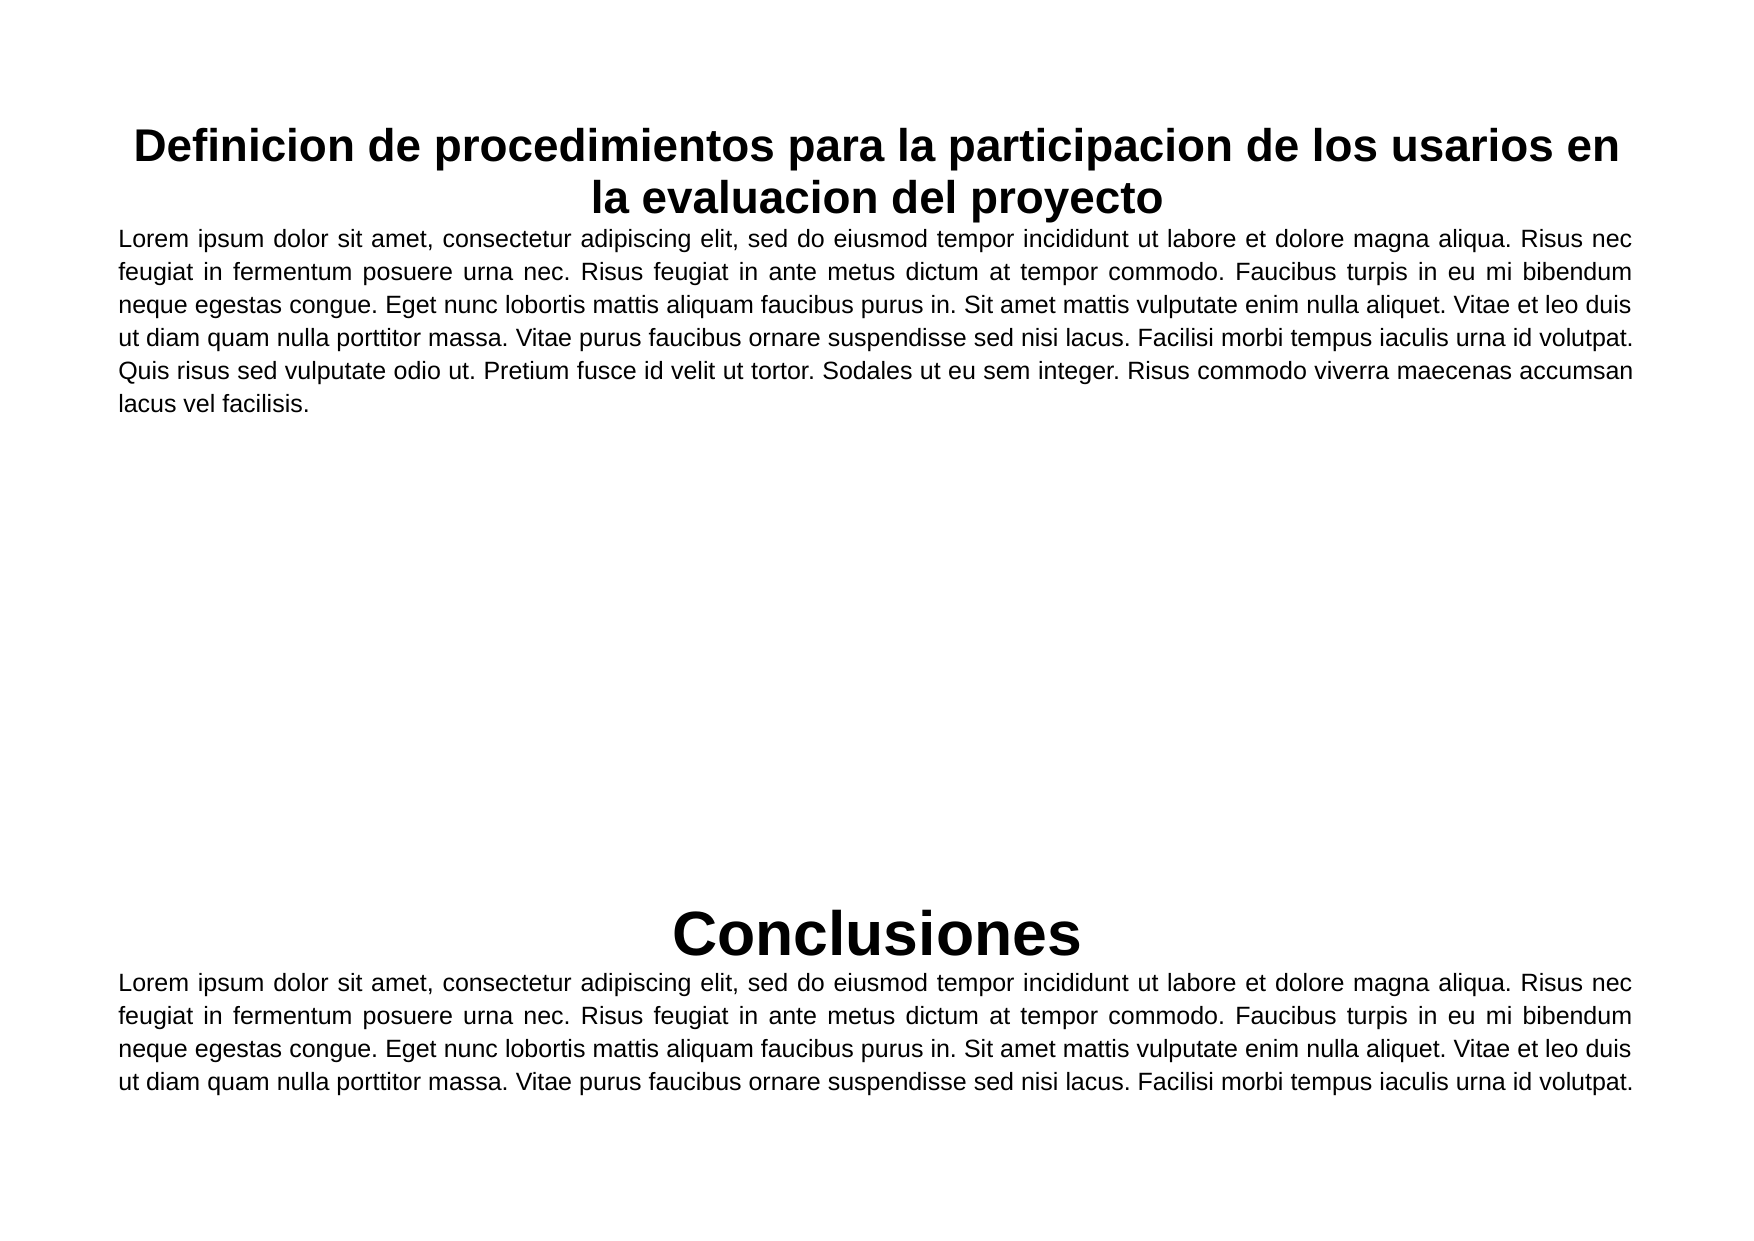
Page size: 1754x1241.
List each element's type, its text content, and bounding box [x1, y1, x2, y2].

text Lorem ipsum dolor sit amet, consectetur adipiscing elit, sed do eiusmod tempor incididunt ut labore et dolore magna aliqua. Risus nec feugiat in fermentum posuere urna nec. Risus feugiat in ante metus dictum at tempor commodo. Faucibus turpis in eu mi bibendum neque egestas congue. Eget nunc lobortis mattis aliquam faucibus purus in. Sit amet mattis vulputate enim nulla aliquet. Vitae et leo duis ut diam quam nulla porttitor massa. Vitae purus faucibus ornare suspendisse sed nisi lacus. Facilisi morbi tempus iaculis urna id volutpat. Quis risus sed vulputate odio ut. Pretium fusce id velit ut tortor. Sodales ut eu sem integer. Risus commodo viverra maecenas accumsan lacus vel facilisis. [118, 223, 1636, 417]
text Lorem ipsum dolor sit amet, consectetur adipiscing elit, sed do eiusmod tempor incididunt ut labore et dolore magna aliqua. Risus nec feugiat in fermentum posuere urna nec. Risus feugiat in ante metus dictum at tempor commodo. Faucibus turpis in eu mi bibendum neque egestas congue. Eget nunc lobortis mattis aliquam faucibus purus in. Sit amet mattis vulputate enim nulla aliquet. Vitae et leo duis ut diam quam nulla porttitor massa. Vitae purus faucibus ornare suspendisse sed nisi lacus. Facilisi morbi tempus iaculis urna id volutpat. [118, 968, 1636, 1096]
text Definicion de procedimientos para la participacion de los usarios en la evaluacion del proyecto [118, 118, 1636, 223]
text Conclusiones [118, 896, 1636, 968]
